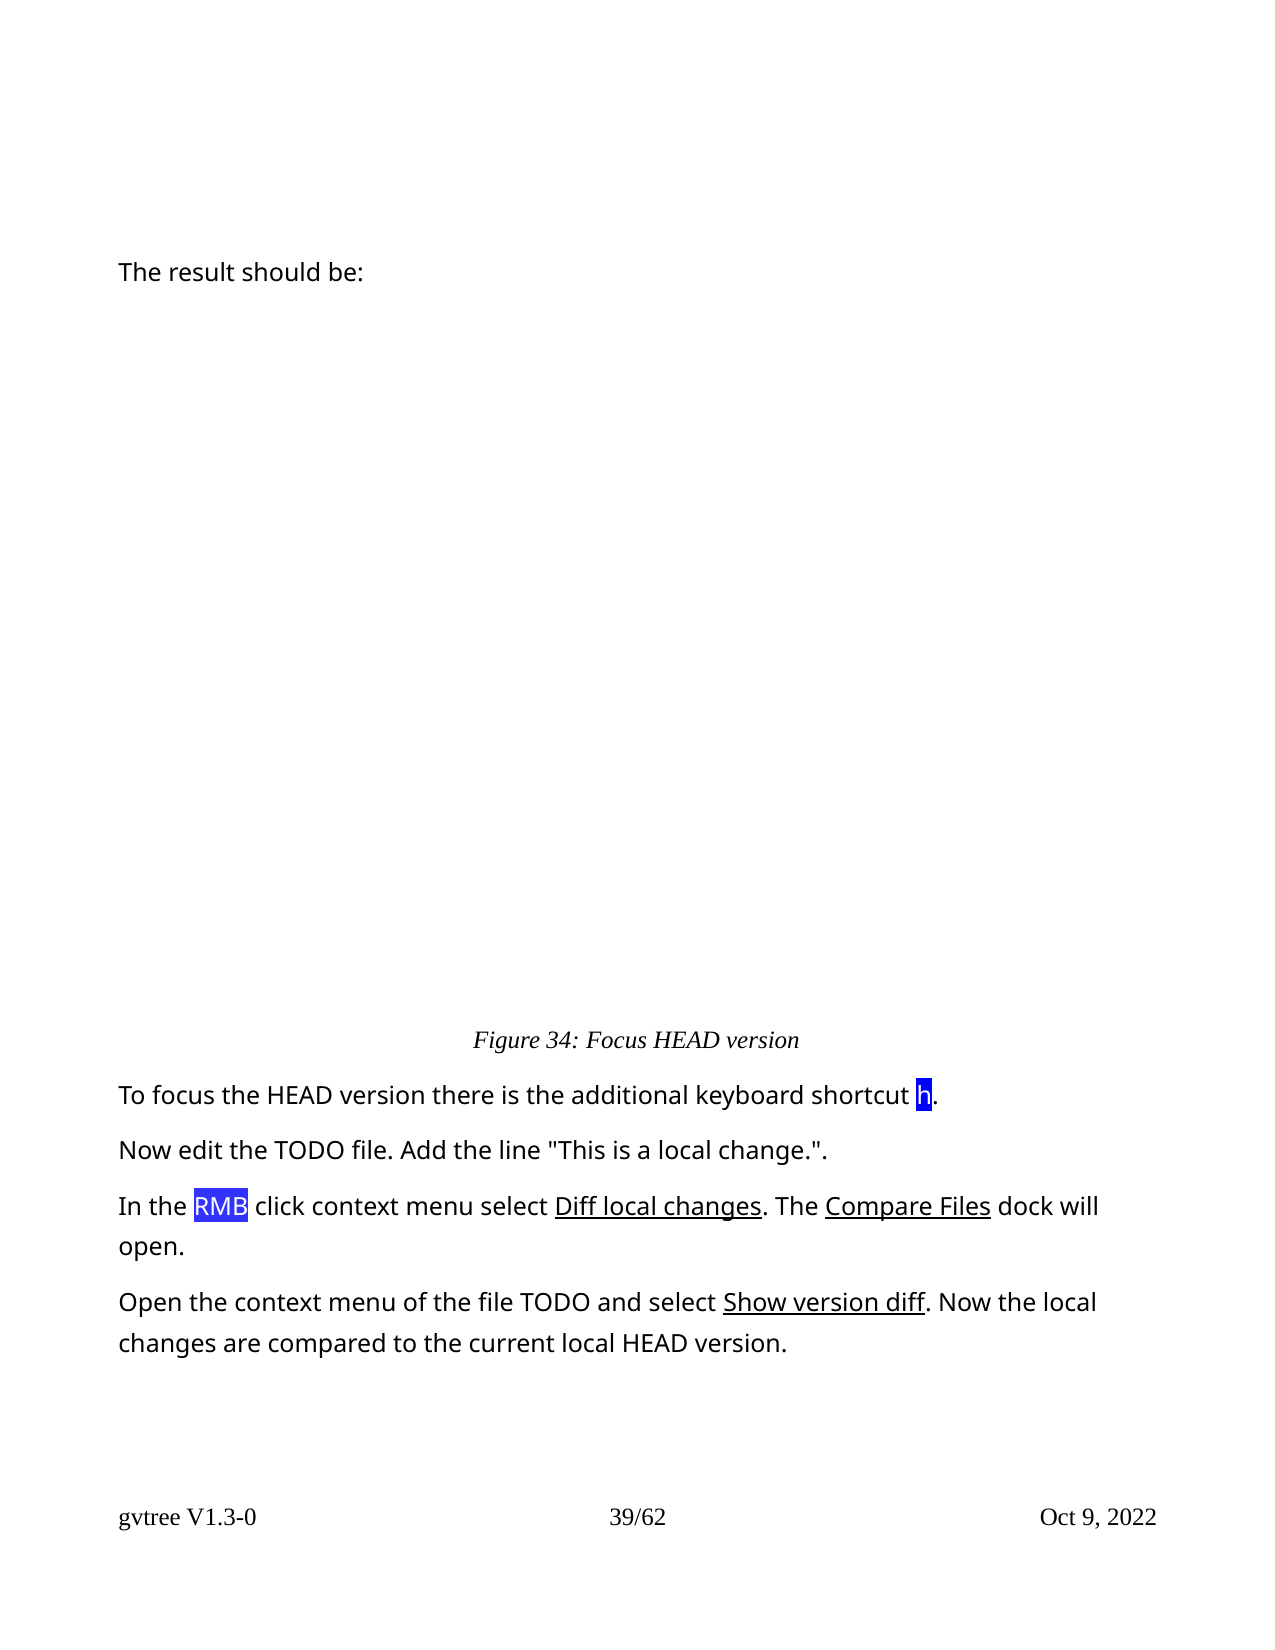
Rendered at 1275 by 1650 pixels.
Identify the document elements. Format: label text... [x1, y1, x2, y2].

text Figure 34: Focus HEAD version [118, 335, 1157, 1054]
text [118, 322, 1157, 335]
text In the RMB click context menu select Diff local changes. The Compare Files dock will open. [118, 1188, 1157, 1263]
text To focus the HEAD version there is the additional keyboard shortcut h. [118, 1054, 1157, 1111]
text Open the context menu of the file TODO and select Show version diff. Now the local changes are compared to the current local HEAD version. [118, 1284, 1157, 1359]
text The result should be: [118, 254, 1157, 288]
text Now edit the TODO file. Add the line "This is a local change.". [118, 1133, 1157, 1167]
